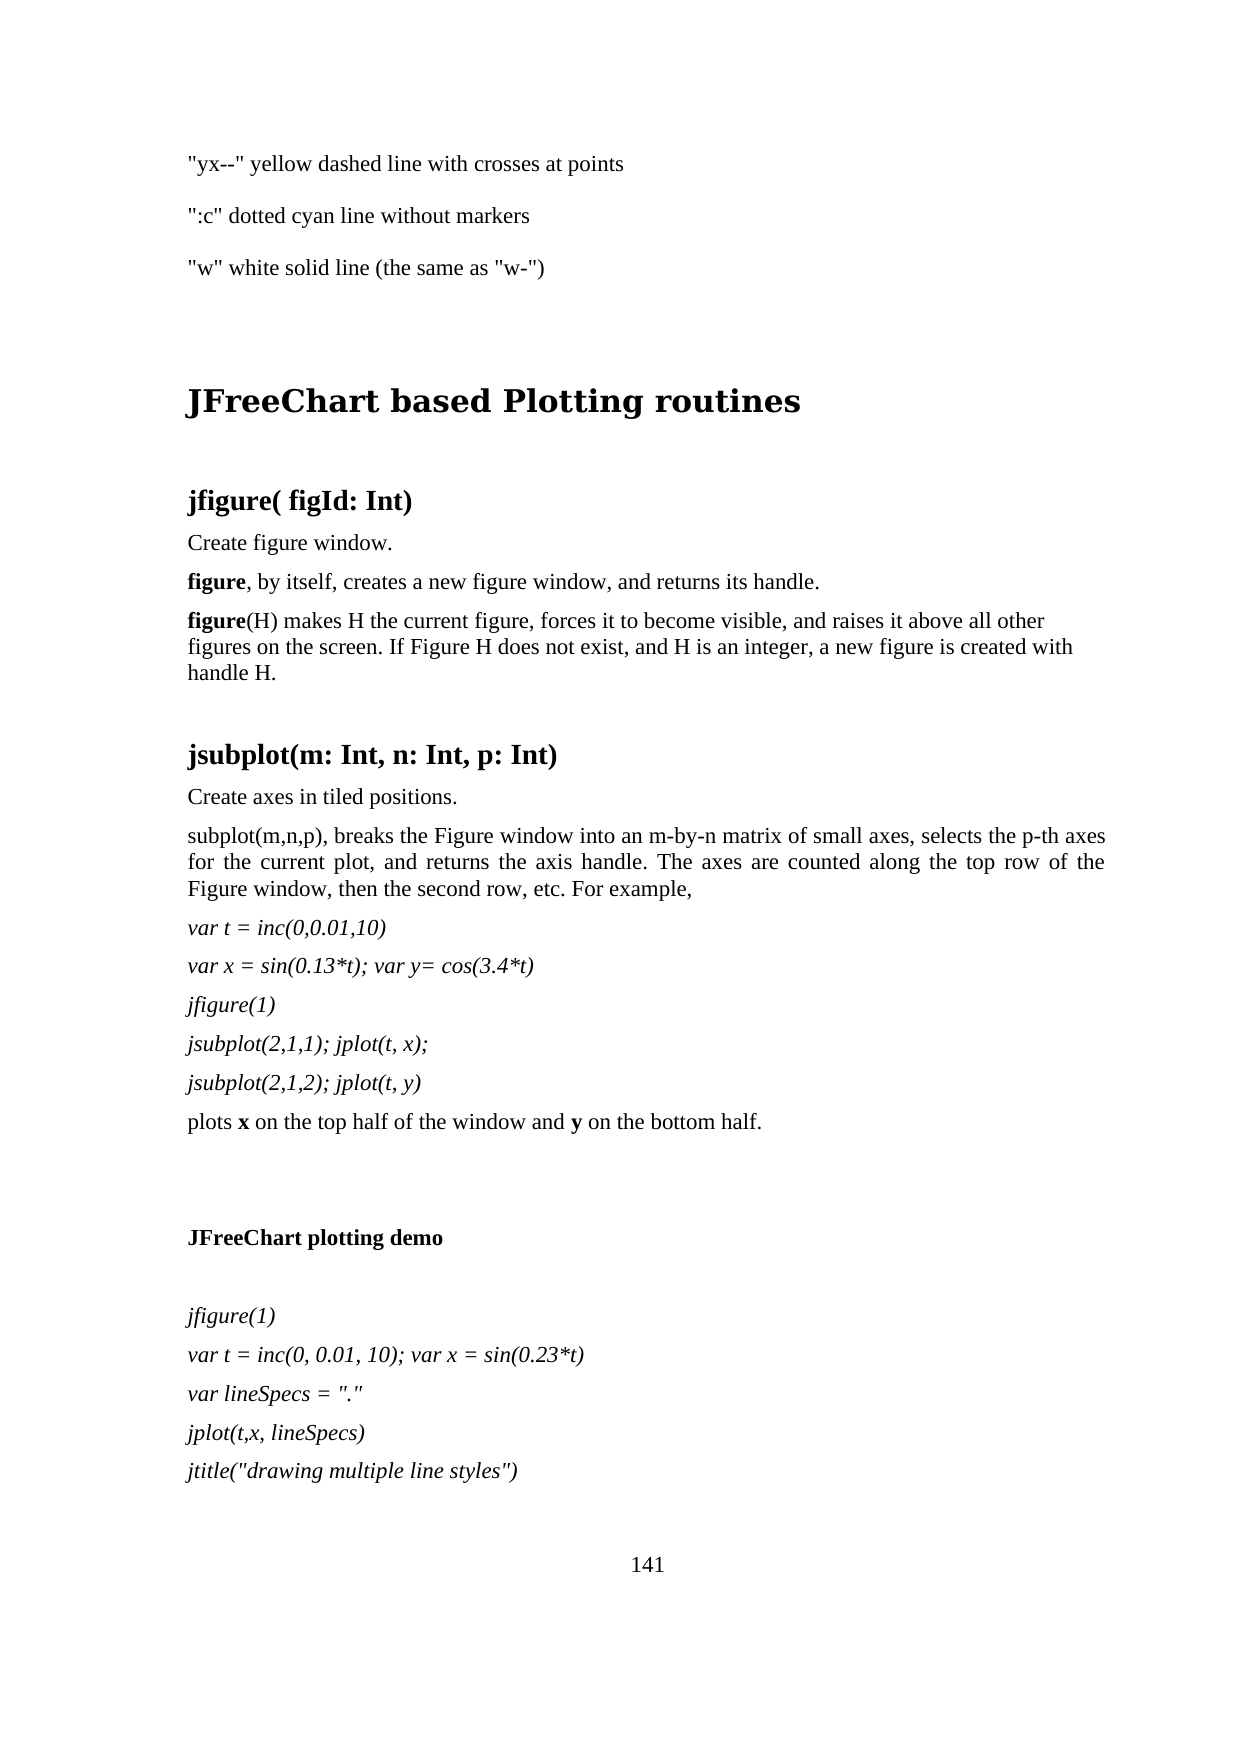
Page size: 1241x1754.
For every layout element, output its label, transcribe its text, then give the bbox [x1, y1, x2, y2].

text jsubplot(2,1,2); jplot(t, y) [187, 1069, 1108, 1095]
text var lineSpecs = "." [187, 1380, 1108, 1406]
text jplot(t,x, lineSpecs) [187, 1419, 1108, 1445]
text figure, by itself, creates a new figure window, and returns its handle. [187, 568, 1108, 594]
text jtitle("drawing multiple line styles") [187, 1458, 1108, 1484]
text jfigure(1) [187, 991, 1108, 1018]
text plots x on the top half of the window and y on the bottom half. [187, 1108, 1108, 1134]
text var t = inc(0,0.01,10) [187, 914, 1108, 940]
text jsubplot(2,1,1); jplot(t, x); [187, 1030, 1108, 1057]
subtitle JFreeChart based Plotting routines [187, 383, 1108, 420]
text Create figure window. [187, 529, 1108, 555]
text subplot(m,n,p), breaks the Figure window into an m-by-n matrix of small axes, selects the p-th axes for the current plot, and returns the axis handle. The axes are counted along the top row of the Figure window, then the second row, etc. For example, [187, 822, 1108, 901]
text "w" white solid line (the same as "w-") [187, 254, 1108, 280]
text figure(H) makes H the current figure, forces it to become visible, and raises it above all other figures on the screen. If Figure H does not exist, and H is an integer, a new figure is created with handle H. [187, 607, 1108, 686]
text jfigure( figId: Int) [187, 483, 1108, 517]
text var x = sin(0.13*t); var y= cos(3.4*t) [187, 952, 1108, 979]
text var t = inc(0, 0.01, 10); var x = sin(0.23*t) [187, 1341, 1108, 1367]
text jfigure(1) [187, 1302, 1108, 1328]
text ":c" dotted cyan line without markers [187, 202, 1108, 228]
text Create axes in tiled positions. [187, 783, 1108, 809]
text "yx--" yellow dashed line with crosses at points [187, 150, 1108, 176]
text JFreeChart plotting demo [187, 1224, 1108, 1251]
text jsubplot(m: Int, n: Int, p: Int) [187, 737, 1108, 771]
